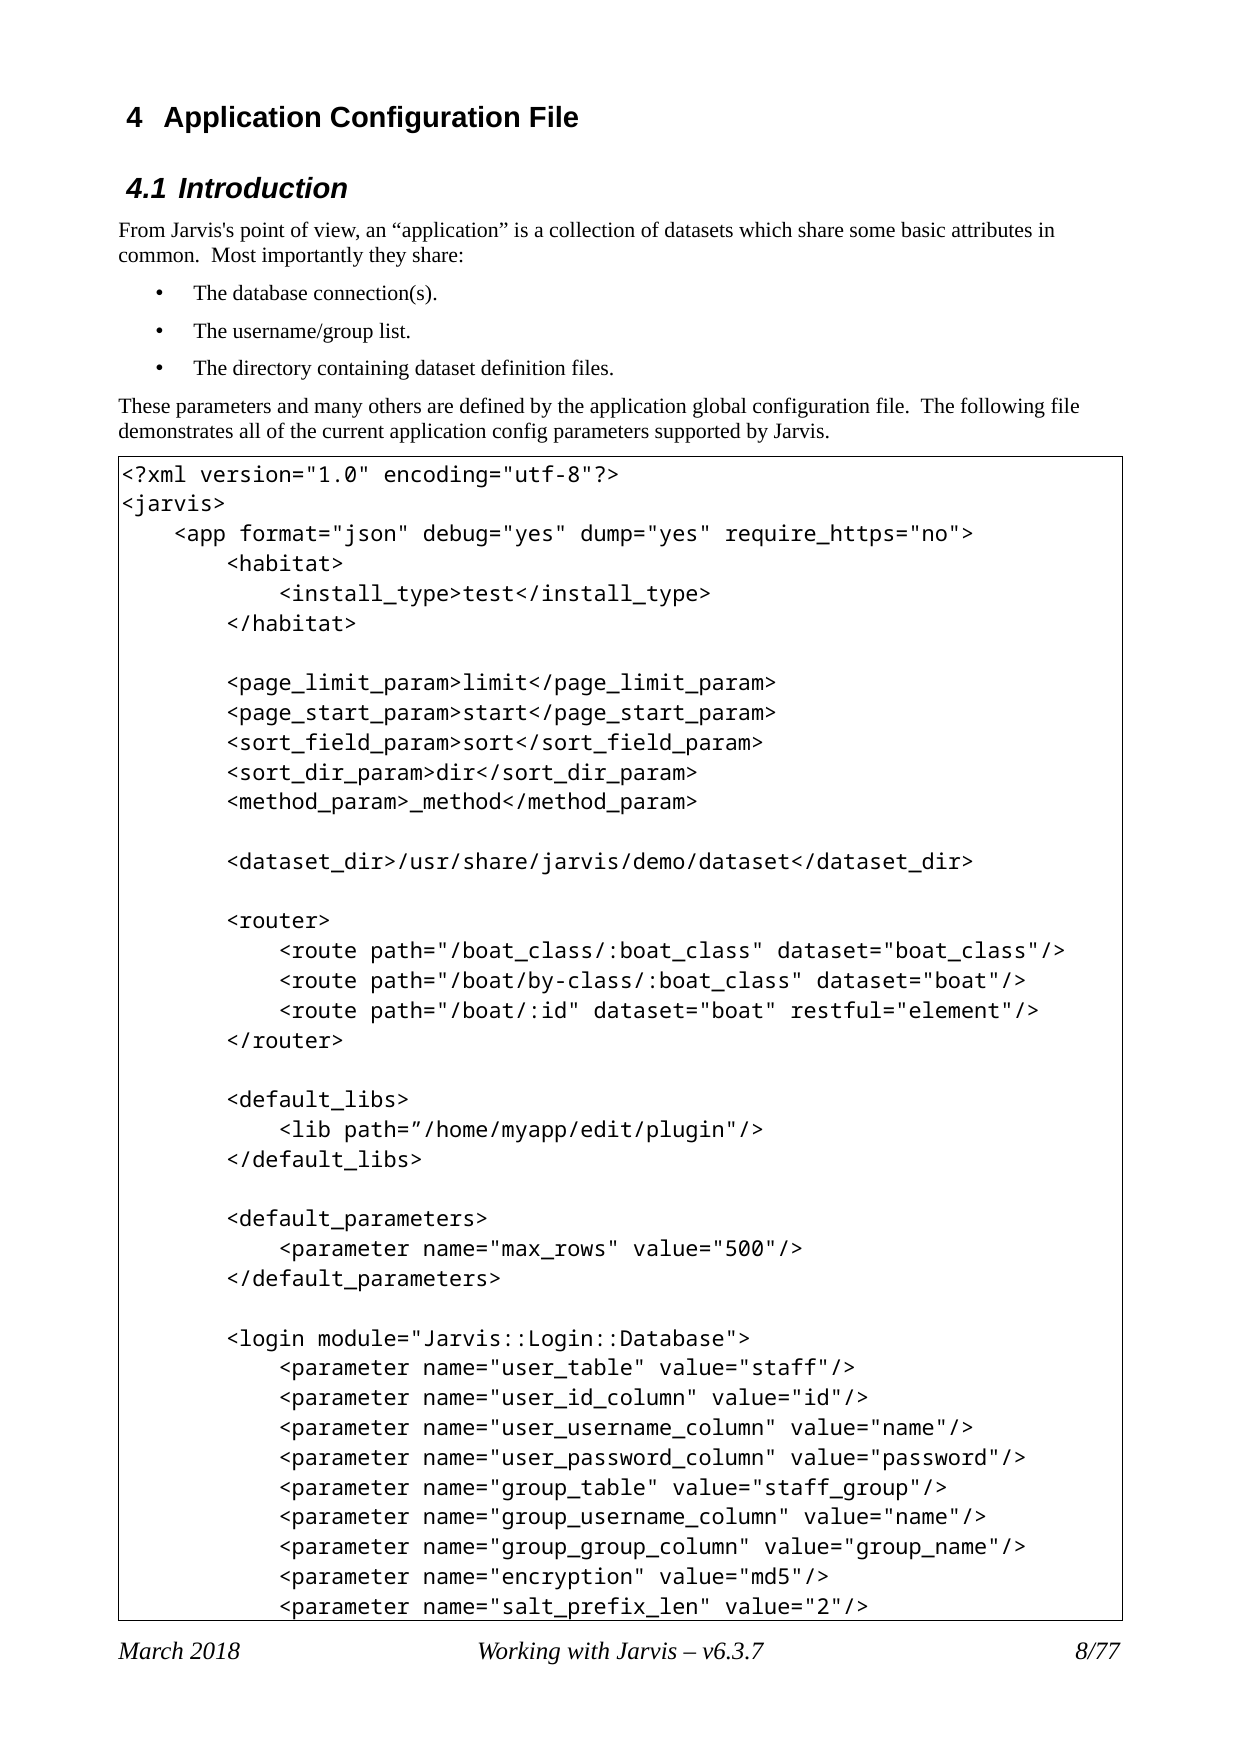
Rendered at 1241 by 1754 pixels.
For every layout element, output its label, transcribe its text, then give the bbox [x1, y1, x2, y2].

text <install_type>test</install_type> [119, 575, 1122, 605]
text <parameter name="group_group_column" value="group_name"/> [119, 1528, 1122, 1558]
text From Jarvis's point of view, an “application” is a collection of datasets which share some basic attributes in common. Most importantly they share: [118, 217, 1122, 267]
text </default_parameters> [119, 1260, 1122, 1293]
text <app format="json" debug="yes" dump="yes" require_https="no"> [119, 516, 1122, 545]
text <parameter name="group_table" value="staff_group"/> [119, 1469, 1122, 1499]
text <method_param>_method</method_param> [119, 784, 1122, 816]
text <default_libs> [119, 1082, 1122, 1111]
text <lib path=”/home/myapp/edit/plugin"/> [119, 1111, 1122, 1141]
list The directory containing dataset definition files. [156, 355, 1122, 381]
text </default_libs> [119, 1141, 1122, 1174]
text <route path="/boat/by-class/:boat_class" dataset="boat"/> [119, 962, 1122, 992]
text <page_start_param>start</page_start_param> [119, 694, 1122, 724]
text <parameter name="group_username_column" value="name"/> [119, 1499, 1122, 1528]
text <route path="/boat/:id" dataset="boat" restful="element"/> [119, 992, 1122, 1022]
text <router> [119, 903, 1122, 933]
text <jarvis> [119, 486, 1122, 516]
text <parameter name="encryption" value="md5"/> [119, 1558, 1122, 1588]
text <sort_dir_param>dir</sort_dir_param> [119, 754, 1122, 784]
text These parameters and many others are defined by the application global configuration file. The following file demonstrates all of the current application config parameters supported by Jarvis. [118, 393, 1122, 443]
text <route path="/boat_class/:boat_class" dataset="boat_class"/> [119, 933, 1122, 962]
text </router> [119, 1022, 1122, 1054]
list The username/group list. [156, 318, 1122, 343]
text <default_parameters> [119, 1201, 1122, 1231]
subtitle Application Configuration File [118, 100, 1122, 133]
text <parameter name="user_id_column" value="id"/> [119, 1379, 1122, 1409]
text <parameter name="salt_prefix_len" value="2"/> [119, 1588, 1122, 1620]
subtitle Introduction [118, 171, 1122, 204]
text </habitat> [119, 605, 1122, 637]
text <dataset_dir>/usr/share/jarvis/demo/dataset</dataset_dir> [119, 843, 1122, 876]
text <sort_field_param>sort</sort_field_param> [119, 724, 1122, 754]
text <habitat> [119, 545, 1122, 575]
text <parameter name="user_table" value="staff"/> [119, 1350, 1122, 1379]
text <page_limit_param>limit</page_limit_param> [119, 664, 1122, 694]
text <?xml version="1.0" encoding="utf-8"?> [119, 457, 1122, 486]
text <login module="Jarvis::Login::Database"> [119, 1320, 1122, 1350]
text <parameter name="user_username_column" value="name"/> [119, 1409, 1122, 1439]
list The database connection(s). [156, 280, 1122, 305]
text <parameter name="user_password_column" value="password"/> [119, 1439, 1122, 1469]
text <parameter name="max_rows" value="500"/> [119, 1231, 1122, 1260]
